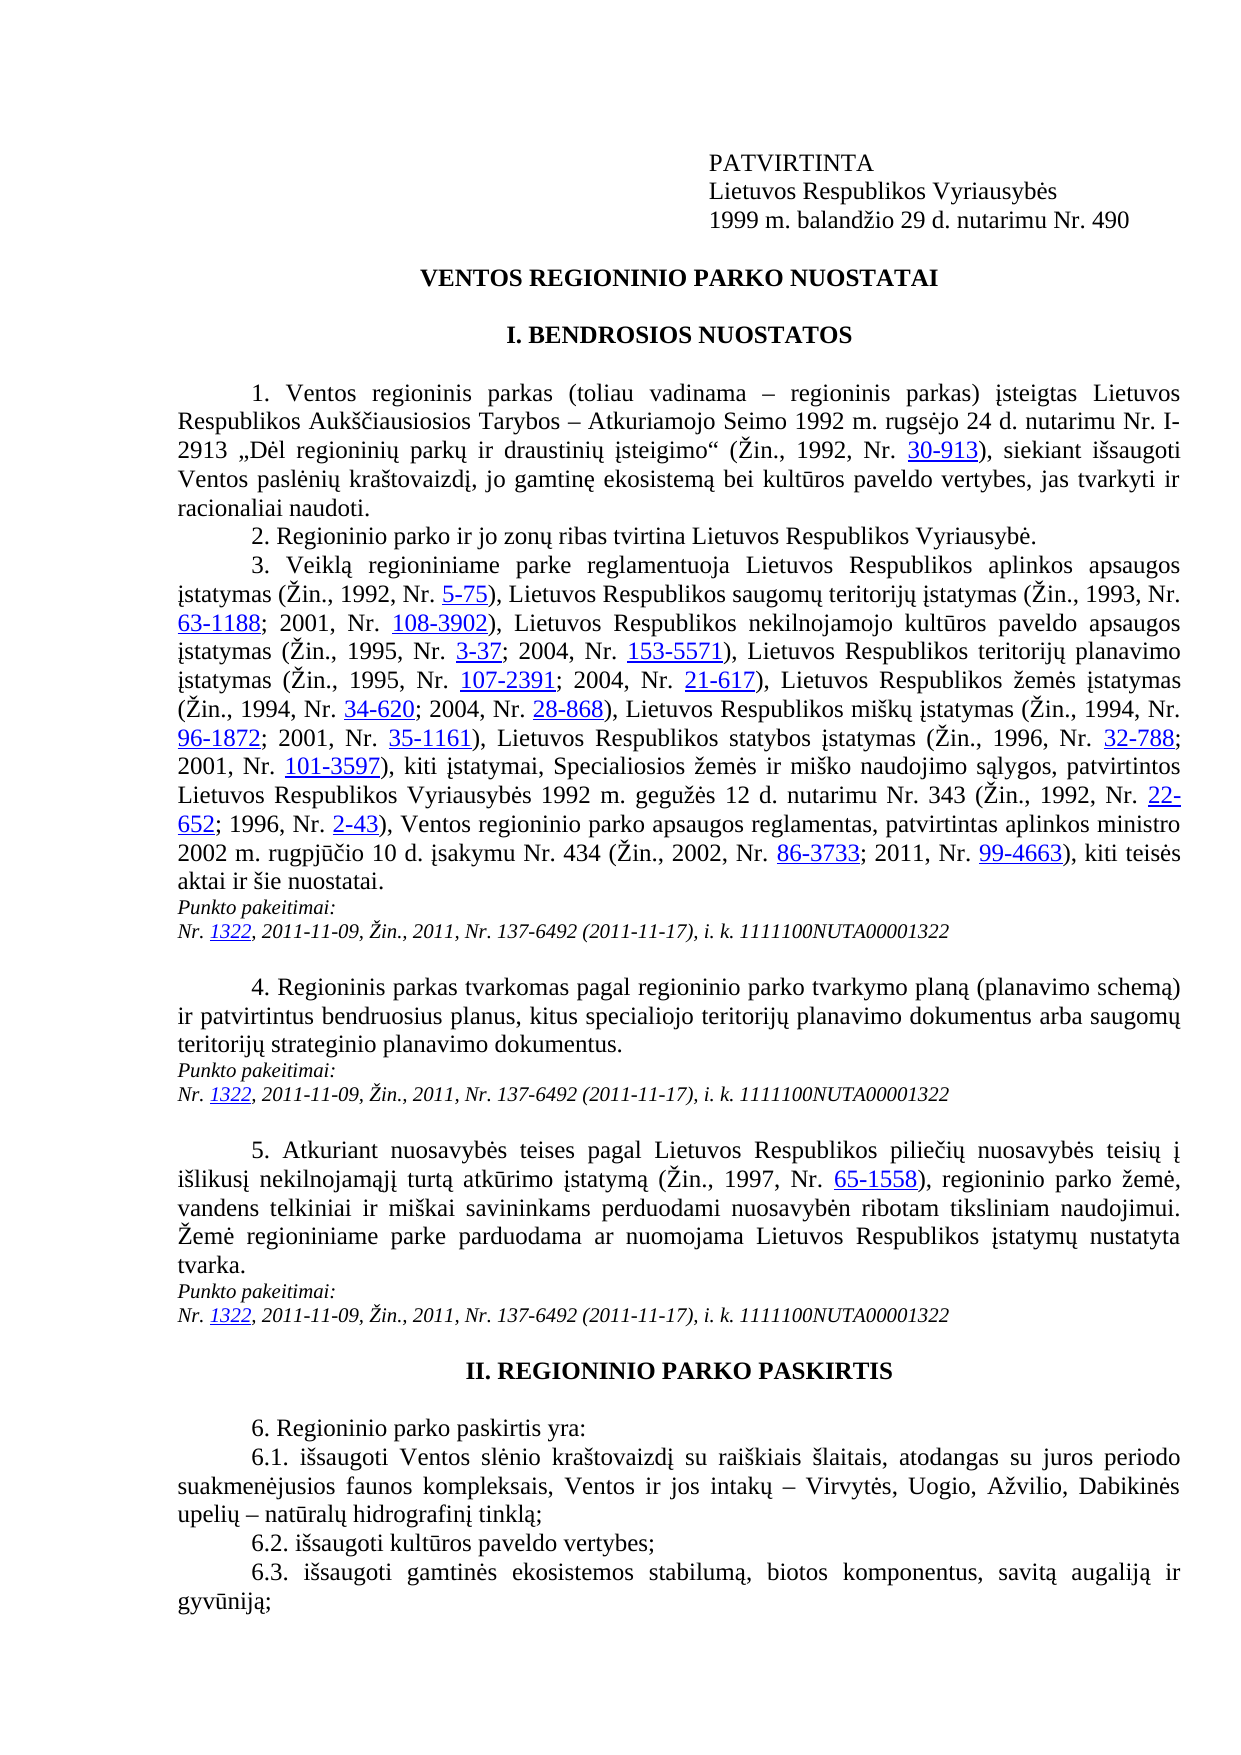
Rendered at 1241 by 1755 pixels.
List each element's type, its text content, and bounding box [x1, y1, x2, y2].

text Nr. 1322, 2011-11-09, Žin., 2011, Nr. 137-6492 (2011-11-17), i. k. 1111100NUTA00001322 [177, 1082, 1181, 1106]
text 5. Atkuriant nuosavybės teises pagal Lietuvos Respublikos piliečių nuosavybės teisių į išlikusį nekilnojamąjį turtą atkūrimo įstatymą (Žin., 1997, Nr. 65-1558), regioninio parko žemė, vandens telkiniai ir miškai savininkams perduodami nuosavybėn ribotam tiksliniam naudojimui. Žemė regioniniame parke parduodama ar nuomojama Lietuvos Respublikos įstatymų nustatyta tvarka. [177, 1135, 1181, 1279]
text Punkto pakeitimai: [177, 1058, 1181, 1082]
text VENTOS REGIONINIO PARKO NUOSTATAI [177, 263, 1181, 291]
subtitle II. REGIONINIO PARKO PASKIRTIS [177, 1356, 1181, 1384]
text 1999 m. balandžio 29 d. nutarimu Nr. 490 [177, 205, 1181, 234]
text Lietuvos Respublikos Vyriausybės [177, 176, 1181, 205]
text 6.2. išsaugoti kultūros paveldo vertybes; [177, 1528, 1181, 1557]
text Punkto pakeitimai: [177, 1279, 1181, 1303]
text 2. Regioninio parko ir jo zonų ribas tvirtina Lietuvos Respublikos Vyriausybė. [177, 521, 1181, 550]
text Nr. 1322, 2011-11-09, Žin., 2011, Nr. 137-6492 (2011-11-17), i. k. 1111100NUTA00001322 [177, 1303, 1181, 1327]
text Nr. 1322, 2011-11-09, Žin., 2011, Nr. 137-6492 (2011-11-17), i. k. 1111100NUTA00001322 [177, 919, 1181, 943]
text 1. Ventos regioninis parkas (toliau vadinama – regioninis parkas) įsteigtas Lietuvos Respublikos Aukščiausiosios Tarybos – Atkuriamojo Seimo 1992 m. rugsėjo 24 d. nutarimu Nr. I-2913 „Dėl regioninių parkų ir draustinių įsteigimo“ (Žin., 1992, Nr. 30-913), siekiant išsaugoti Ventos paslėnių kraštovaizdį, jo gamtinę ekosistemą bei kultūros paveldo vertybes, jas tvarkyti ir racionaliai naudoti. [177, 378, 1181, 521]
text 6.1. išsaugoti Ventos slėnio kraštovaizdį su raiškiais šlaitais, atodangas su juros periodo suakmenėjusios faunos kompleksais, Ventos ir jos intakų – Virvytės, Uogio, Ažvilio, Dabikinės upelių – natūralų hidrografinį tinklą; [177, 1442, 1181, 1528]
text Patvirtinta [177, 148, 1181, 176]
text 4. Regioninis parkas tvarkomas pagal regioninio parko tvarkymo planą (planavimo schemą) ir patvirtintus bendruosius planus, kitus specialiojo teritorijų planavimo dokumentus arba saugomų teritorijų strateginio planavimo dokumentus. [177, 972, 1181, 1058]
text 6. Regioninio parko paskirtis yra: [177, 1413, 1181, 1442]
text Punkto pakeitimai: [177, 895, 1181, 919]
subtitle I. BENDROSIOS NUOSTATOS [177, 320, 1181, 349]
text 3. Veiklą regioniniame parke reglamentuoja Lietuvos Respublikos aplinkos apsaugos įstatymas (Žin., 1992, Nr. 5-75), Lietuvos Respublikos saugomų teritorijų įstatymas (Žin., 1993, Nr. 63-1188; 2001, Nr. 108-3902), Lietuvos Respublikos nekilnojamojo kultūros paveldo apsaugos įstatymas (Žin., 1995, Nr. 3-37; 2004, Nr. 153-5571), Lietuvos Respublikos teritorijų planavimo įstatymas (Žin., 1995, Nr. 107-2391; 2004, Nr. 21-617), Lietuvos Respublikos žemės įstatymas (Žin., 1994, Nr. 34-620; 2004, Nr. 28-868), Lietuvos Respublikos miškų įstatymas (Žin., 1994, Nr. 96-1872; 2001, Nr. 35-1161), Lietuvos Respublikos statybos įstatymas (Žin., 1996, Nr. 32-788; 2001, Nr. 101-3597), kiti įstatymai, Specialiosios žemės ir miško naudojimo sąlygos, patvirtintos Lietuvos Respublikos Vyriausybės 1992 m. gegužės 12 d. nutarimu Nr. 343 (Žin., 1992, Nr. 22-652; 1996, Nr. 2-43), Ventos regioninio parko apsaugos reglamentas, patvirtintas aplinkos ministro 2002 m. rugpjūčio 10 d. įsakymu Nr. 434 (Žin., 2002, Nr. 86-3733; 2011, Nr. 99-4663), kiti teisės aktai ir šie nuostatai. [177, 550, 1181, 895]
text 6.3. išsaugoti gamtinės ekosistemos stabilumą, biotos komponentus, savitą augaliją ir gyvūniją; [177, 1557, 1181, 1614]
